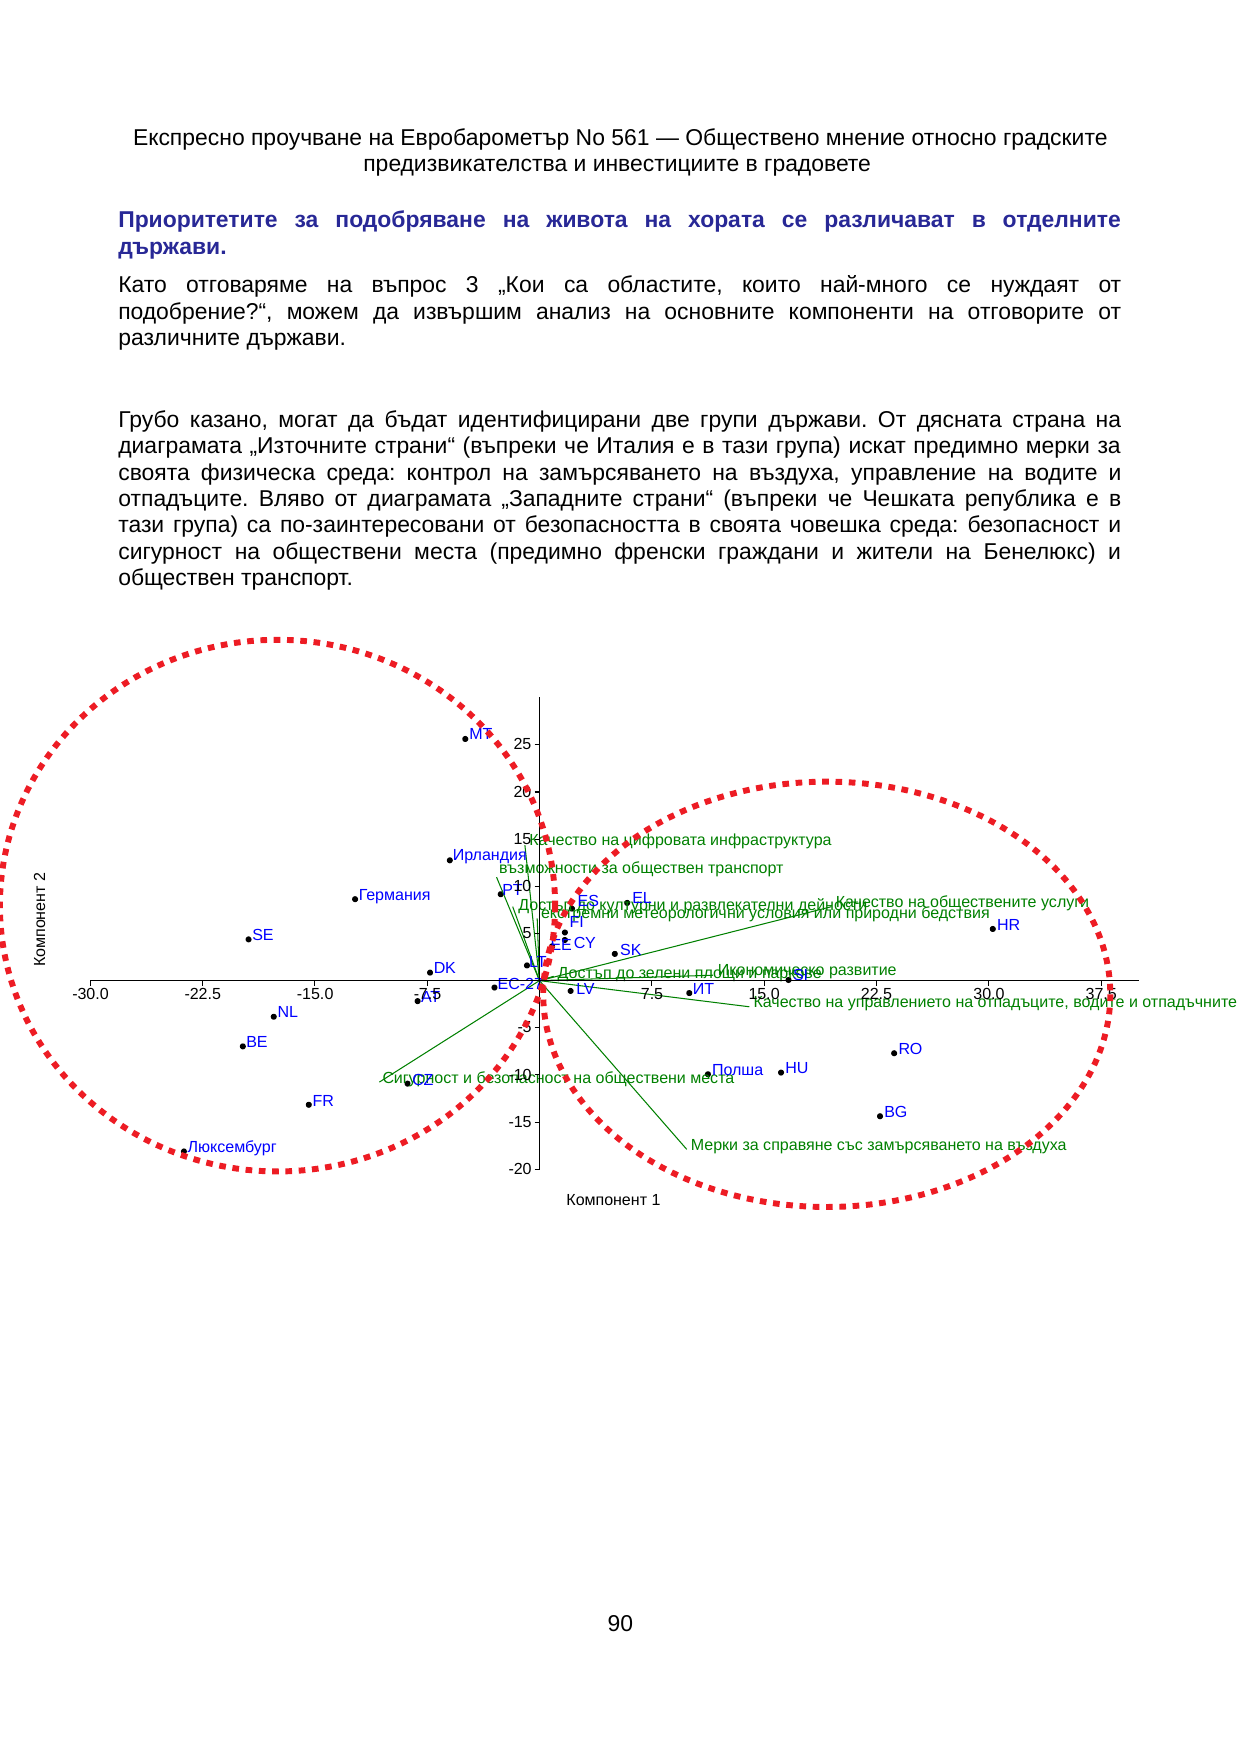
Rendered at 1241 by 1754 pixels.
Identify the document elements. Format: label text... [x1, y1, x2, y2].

text Грубо казано, могат да бъдат идентифицирани две групи държави. От дясната страна на диаграмата „Източните страни“ (въпреки че Италия е в тази група) искат предимно мерки за своята физическа среда: контрол на замърсяването на въздуха, управление на водите и отпадъците. Вляво от диаграмата „Западните страни“ (въпреки че Чешката република е в тази група) са по-заинтересовани от безопасността в своята човешка среда: безопасност и сигурност на обществени места (предимно френски граждани и жители на Бенелюкс) и обществен транспорт. [118, 406, 1122, 591]
text Като отговаряме на въпрос 3 „Кои са областите, които най-много се нуждаят от подобрение?“, можем да извършим анализ на основните компоненти на отговорите от различните държави. [118, 271, 1122, 351]
subtitle Приоритетите за подобряване на живота на хората се различават в отделните държави. [118, 206, 1122, 259]
